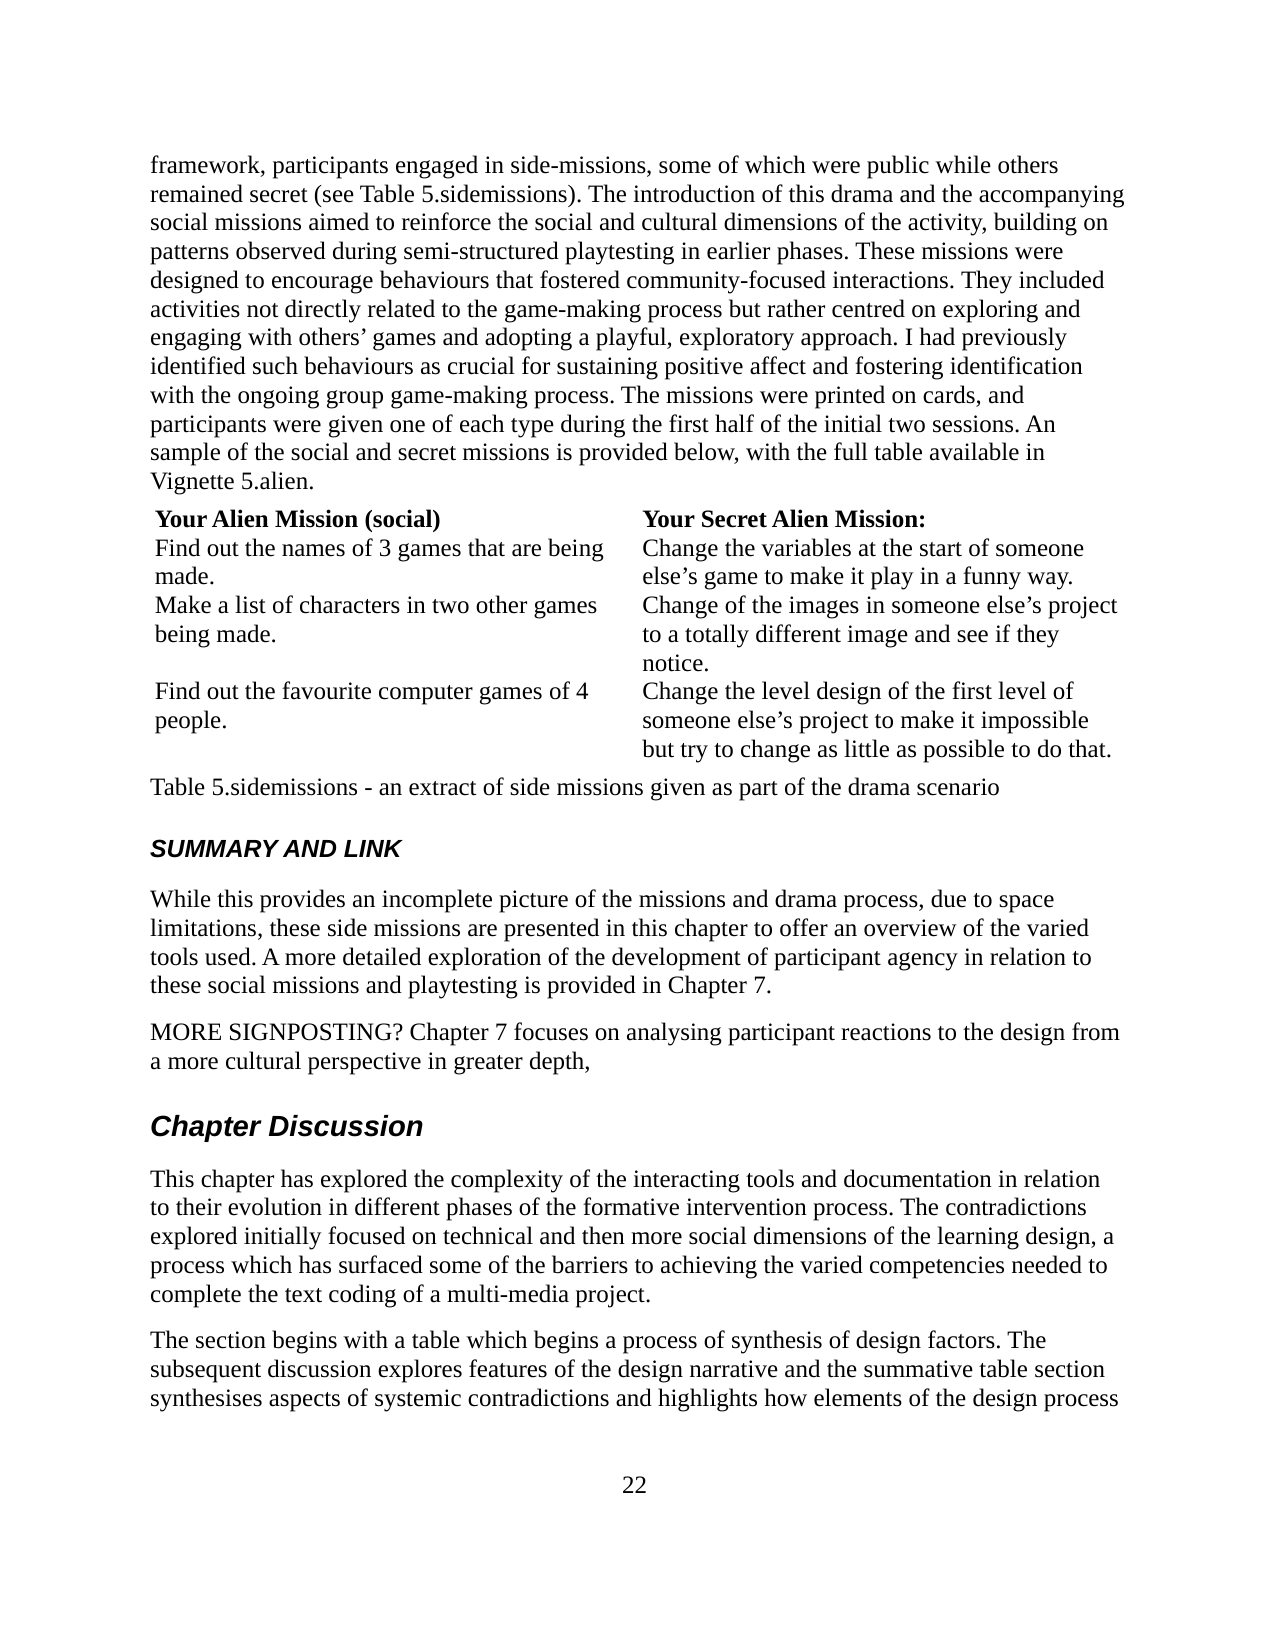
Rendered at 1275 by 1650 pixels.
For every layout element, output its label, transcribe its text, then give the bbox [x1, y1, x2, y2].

text The section begins with a table which begins a process of synthesis of design factors. The subsequent discussion explores features of the design narrative and the summative table section synthesises aspects of systemic contradictions and highlights how elements of the design process [150, 1325, 1125, 1412]
table_header Your Secret Alien Mission: [638, 504, 1125, 533]
text MORE SIGNPOSTING? Chapter 7 focuses on analysing participant reactions to the design from a more cultural perspective in greater depth, [150, 1017, 1125, 1075]
text Table 5.sidemissions - an extract of side missions given as part of the drama scenario [150, 772, 1125, 800]
text framework, participants engaged in side-missions, some of which were public while others remained secret (see Table 5.sidemissions). The introduction of this drama and the accompanying social missions aimed to reinforce the social and cultural dimensions of the activity, building on patterns observed during semi-structured playtesting in earlier phases. These missions were designed to encourage behaviours that fostered community-focused interactions. They included activities not directly related to the game-making process but rather centred on exploring and engaging with others’ games and adopting a playful, exploratory approach. I had previously identified such behaviours as crucial for sustaining positive affect and fostering identification with the ongoing group game-making process. The missions were printed on cards, and participants were given one of each type during the first half of the initial two sessions. An sample of the social and secret missions is provided below, with the full table available in Vignette 5.alien. [150, 150, 1125, 495]
table_cell Change the variables at the start of someone else’s game to make it play in a funny way. [638, 533, 1125, 590]
table_cell Make a list of characters in two other games being made. [150, 590, 637, 676]
text While this provides an incomplete picture of the missions and drama process, due to space limitations, these side missions are presented in this chapter to offer an overview of the varied tools used. A more detailed exploration of the development of participant agency in relation to these social missions and playtesting is provided in Chapter 7. [150, 884, 1125, 999]
table_cell Find out the favourite computer games of 4 people. [150, 676, 637, 763]
table_cell Change of the images in someone else’s project to a totally different image and see if they notice. [638, 590, 1125, 676]
table_cell Change the level design of the first level of someone else’s project to make it impossible but try to change as little as possible to do that. [638, 676, 1125, 763]
text This chapter has explored the complexity of the interacting tools and documentation in relation to their evolution in different phases of the formative intervention process. The contradictions explored initially focused on technical and then more social dimensions of the learning design, a process which has surfaced some of the barriers to achieving the varied competencies needed to complete the text coding of a multi-media project. [150, 1164, 1125, 1307]
table_cell Find out the names of 3 games that are being made. [150, 533, 637, 590]
table_header Your Alien Mission (social) [150, 504, 637, 533]
subtitle SUMMARY AND LINK [150, 834, 1125, 863]
subtitle Chapter Discussion [150, 1109, 1125, 1142]
